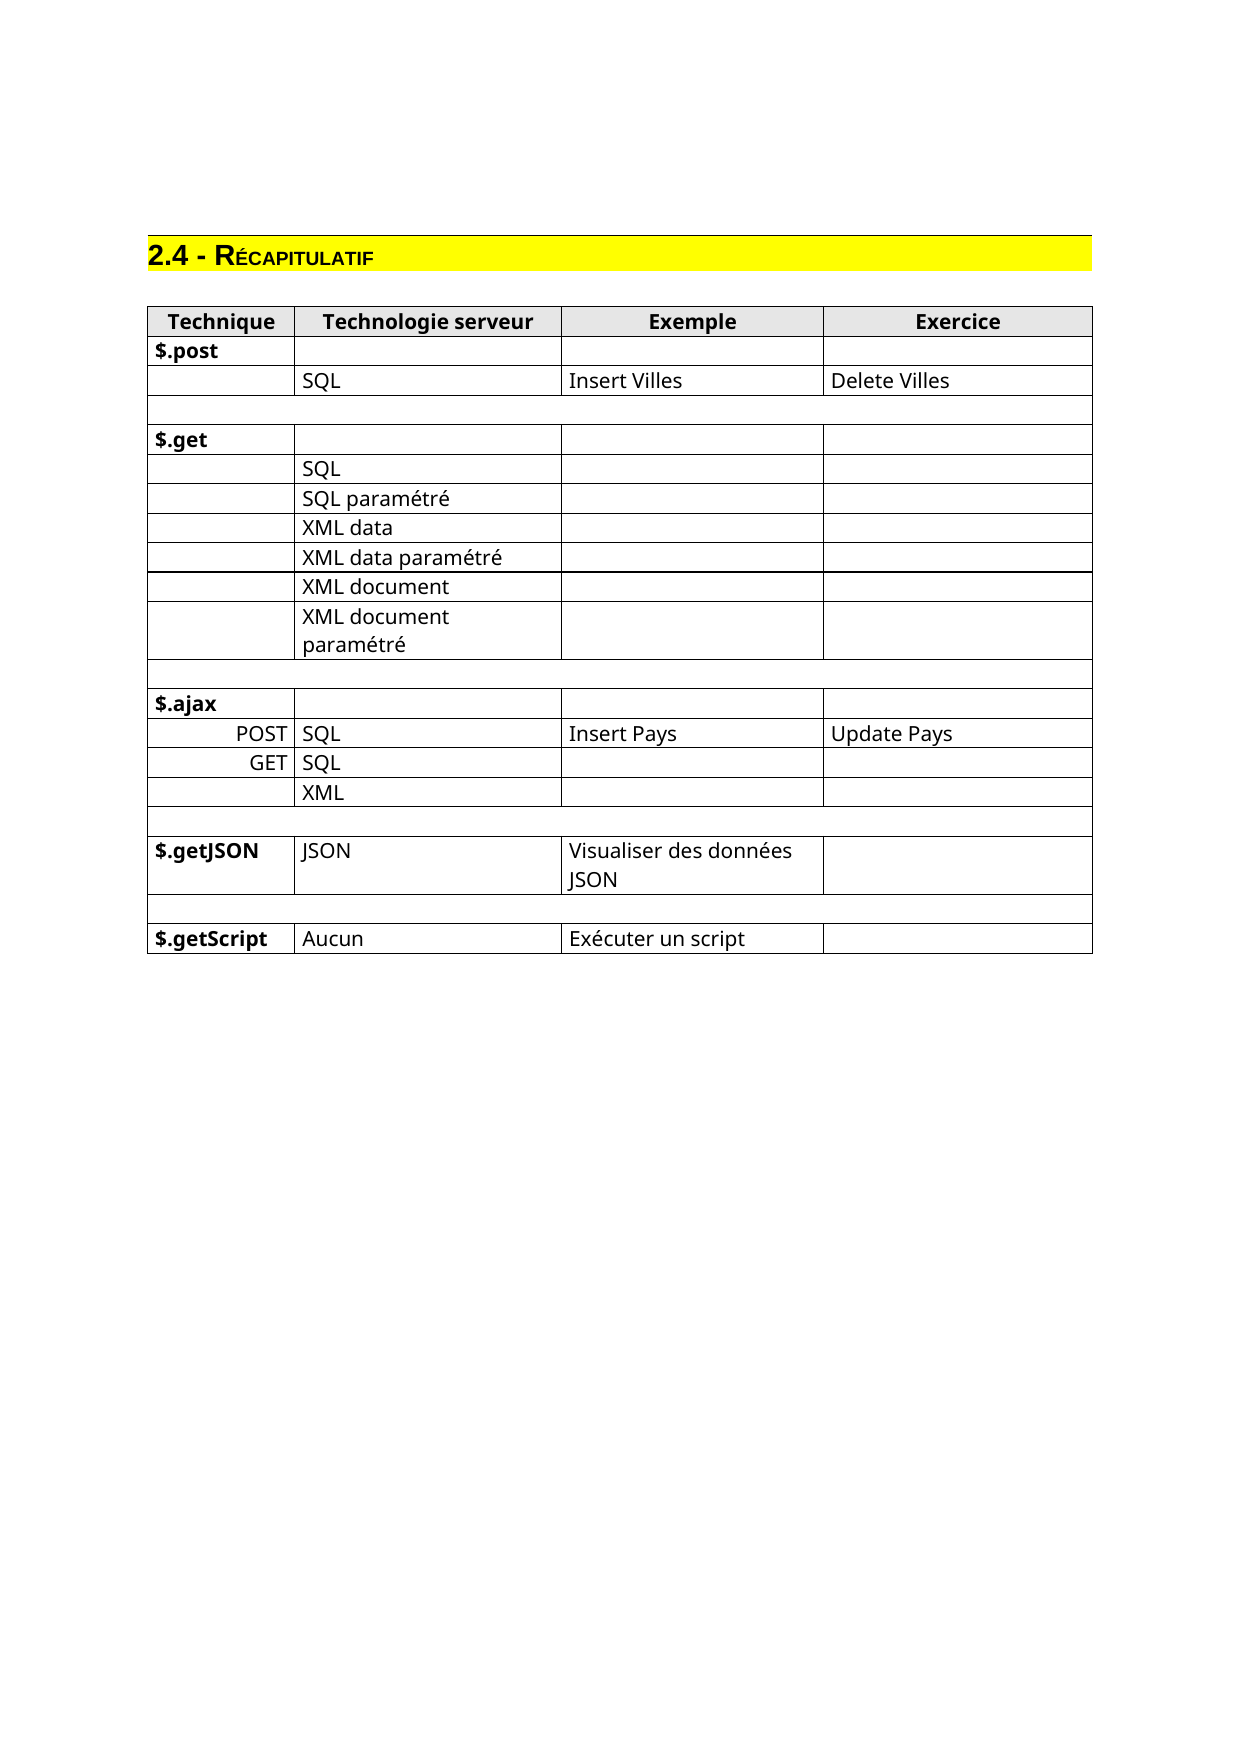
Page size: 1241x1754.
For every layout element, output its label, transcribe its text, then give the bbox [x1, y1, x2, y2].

table_cell [824, 602, 1092, 659]
table_cell $.ajax [148, 689, 294, 718]
table_cell [824, 778, 1092, 806]
table_cell $.getScript [148, 924, 294, 952]
table_header Technologie serveur [295, 307, 561, 336]
table_cell XML document paramétré [295, 602, 561, 659]
table_cell [824, 484, 1092, 512]
table_cell [148, 366, 294, 394]
table_cell [148, 778, 294, 806]
table_cell SQL [295, 366, 561, 394]
table_header Exemple [562, 307, 823, 336]
table_cell Delete Villes [824, 366, 1092, 394]
table_cell XML data paramétré [295, 543, 561, 571]
table_cell [824, 924, 1092, 952]
table_cell SQL [295, 748, 561, 777]
table_cell XML [295, 778, 561, 806]
table_cell Exécuter un script [562, 924, 823, 952]
table_cell [824, 837, 1092, 893]
table_cell [148, 602, 294, 659]
table_cell [824, 543, 1092, 571]
table_cell [562, 573, 823, 601]
table_cell [562, 514, 823, 542]
table_cell [148, 484, 294, 512]
table_cell [562, 689, 823, 718]
table_cell SQL [295, 719, 561, 747]
table_cell Update Pays [824, 719, 1092, 747]
table_cell [148, 514, 294, 542]
table_cell [824, 689, 1092, 718]
table_cell [562, 425, 823, 453]
table_cell [295, 689, 561, 718]
table_cell [148, 660, 1092, 688]
table_cell Insert Pays [562, 719, 823, 747]
table_cell [562, 602, 823, 659]
table_cell [562, 484, 823, 512]
table_cell POST [148, 719, 294, 747]
table_cell $.getJSON [148, 837, 294, 893]
table_cell [148, 543, 294, 571]
table_cell [148, 455, 294, 483]
table_cell XML data [295, 514, 561, 542]
table_cell $.get [148, 425, 294, 453]
table_header Technique [148, 307, 294, 336]
table_cell [562, 543, 823, 571]
table_cell $.post [148, 337, 294, 365]
table_cell [824, 748, 1092, 777]
table_cell GET [148, 748, 294, 777]
table_cell [148, 895, 1092, 923]
table_cell [562, 455, 823, 483]
table_cell [295, 337, 561, 365]
table_cell Aucun [295, 924, 561, 952]
table_cell [824, 573, 1092, 601]
table_cell Insert Villes [562, 366, 823, 394]
table_cell [824, 425, 1092, 453]
table_cell [824, 455, 1092, 483]
table_cell SQL paramétré [295, 484, 561, 512]
table_header Exercice [824, 307, 1092, 336]
table_cell Visualiser des données JSON [562, 837, 823, 893]
table_cell [295, 425, 561, 453]
table_cell JSON [295, 837, 561, 893]
table_cell SQL [295, 455, 561, 483]
table_cell [148, 807, 1092, 836]
table_cell [824, 514, 1092, 542]
table_cell [148, 573, 294, 601]
table_cell [148, 396, 1092, 424]
table_cell [562, 748, 823, 777]
subtitle - Récapitulatif [148, 236, 1092, 271]
table_cell [824, 337, 1092, 365]
table_cell [562, 778, 823, 806]
table_cell XML document [295, 573, 561, 601]
table_cell [562, 337, 823, 365]
